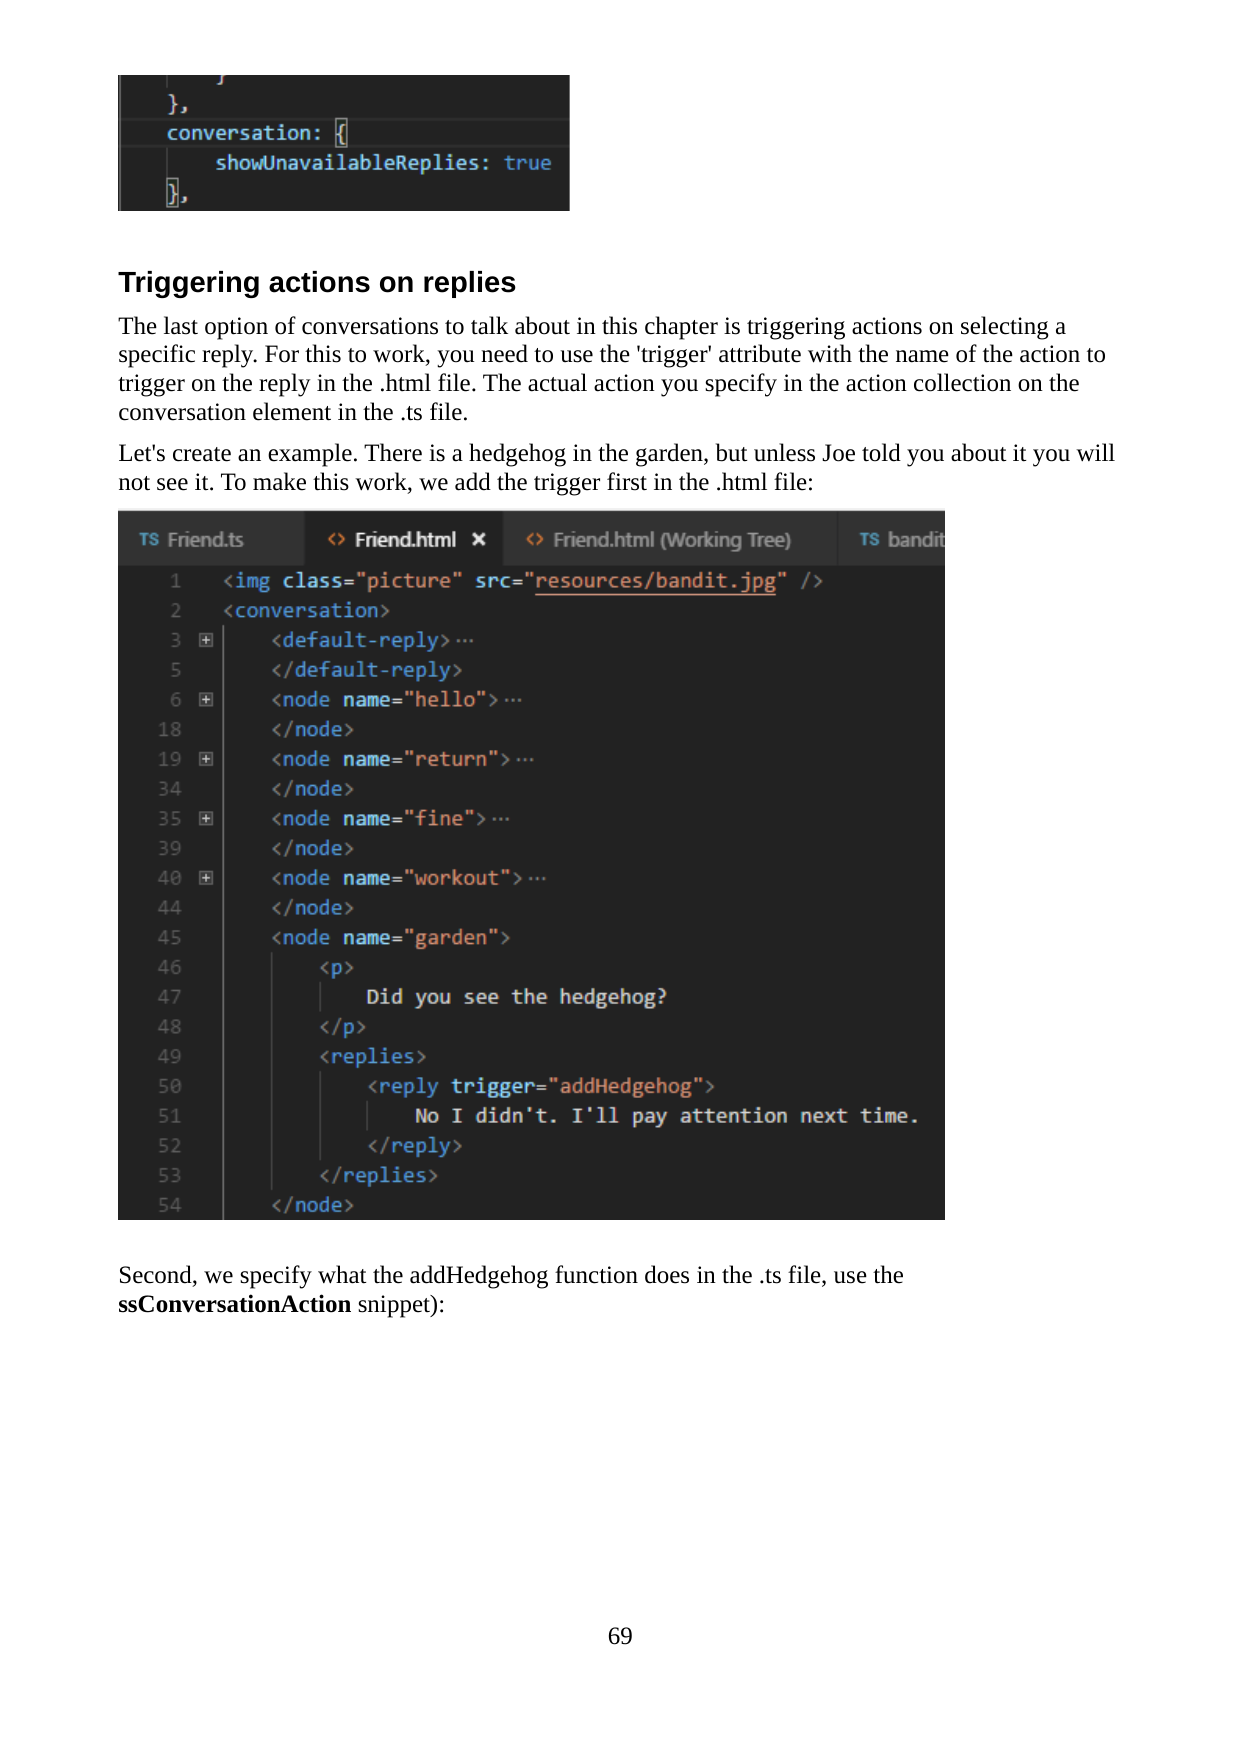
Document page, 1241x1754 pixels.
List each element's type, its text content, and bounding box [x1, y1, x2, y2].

text The last option of conversations to talk about in this chapter is triggering actions on selecting a specific reply. For this to work, you need to use the 'trigger' attribute with the name of the action to trigger on the reply in the .html file. The actual action you specify in the action collection on the conversation element in the .ts file. [118, 311, 1122, 426]
text Second, we specify what the addHedgehog function does in the .ts file, use the ssConversationAction snippet): [118, 1261, 1122, 1318]
subtitle Triggering actions on replies [118, 265, 1122, 298]
text Let's create an example. There is a hedgehog in the garden, but unless Joe told you about it you will not see it. To make this work, we add the trigger first in the .html file: [118, 438, 1122, 496]
